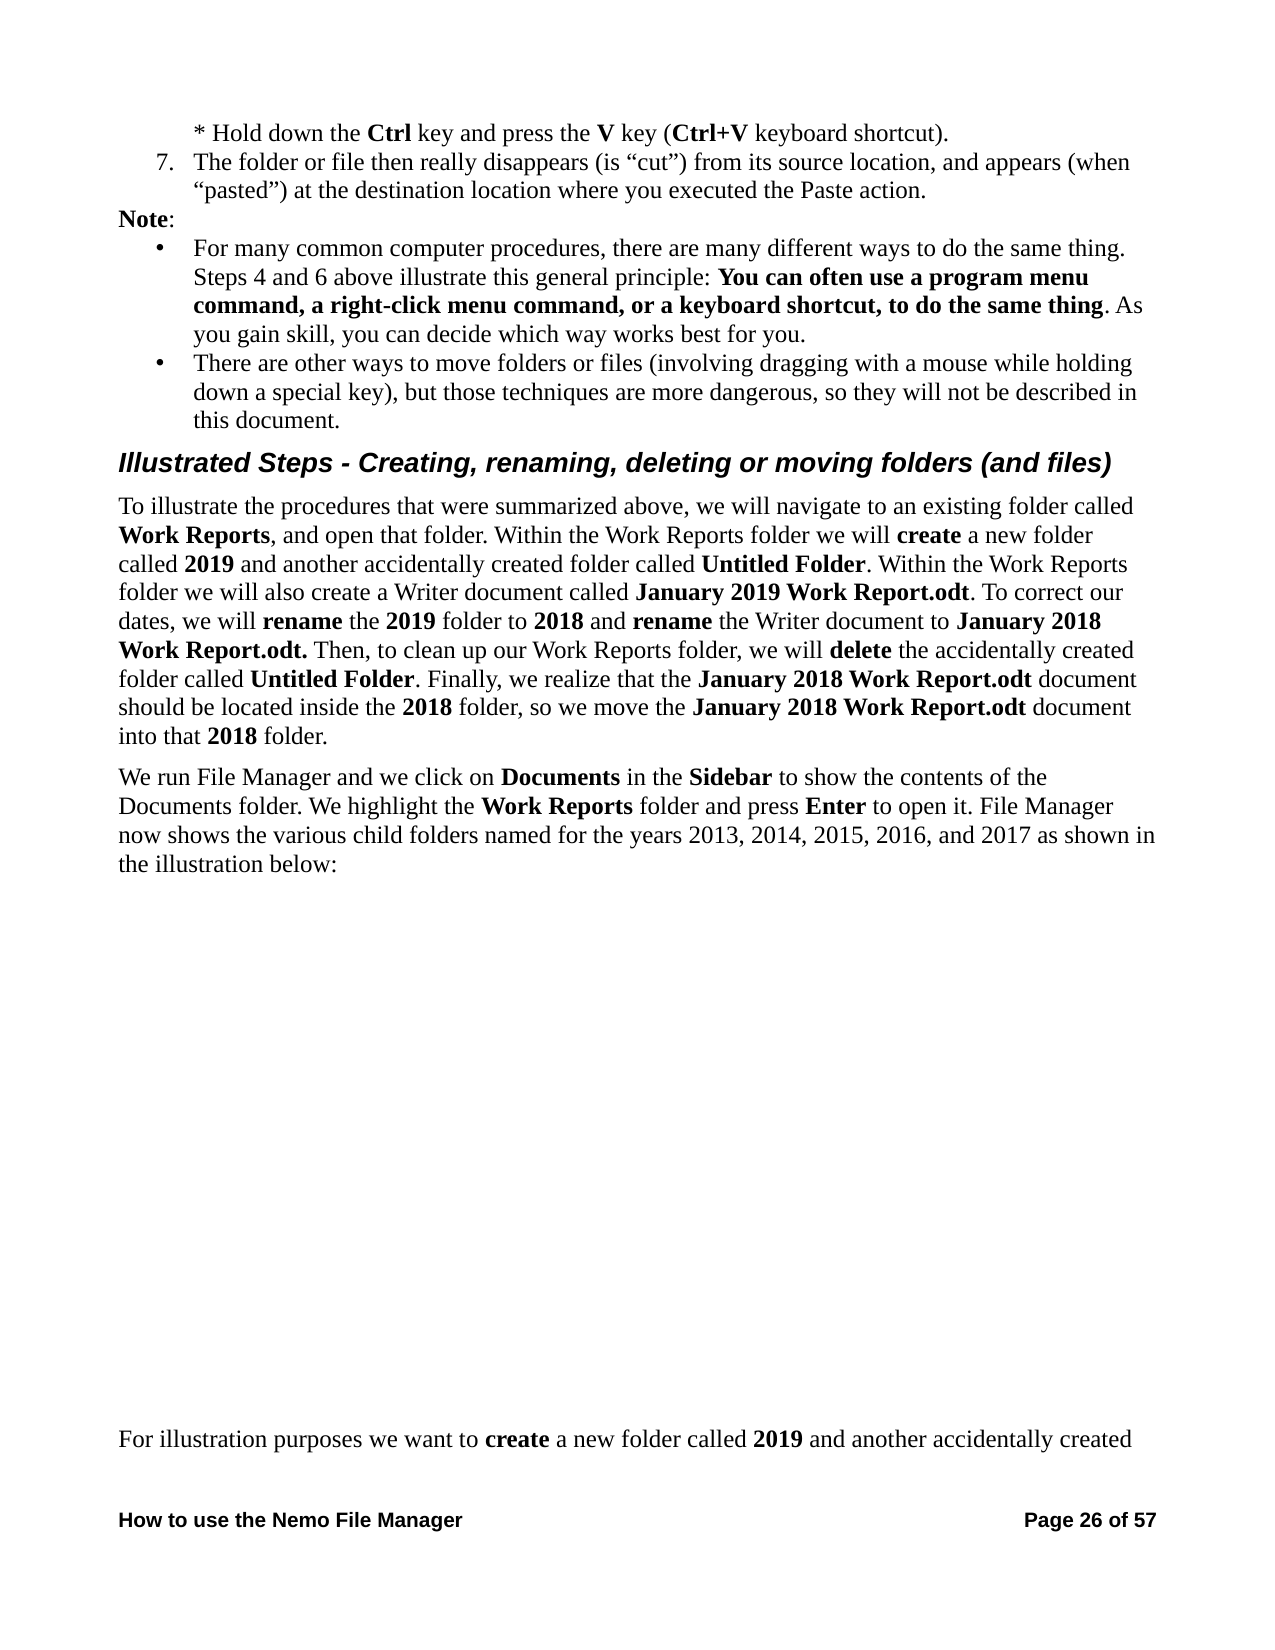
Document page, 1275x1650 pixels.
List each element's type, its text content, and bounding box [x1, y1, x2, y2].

text To illustrate the procedures that were summarized above, we will navigate to an existing folder called Work Reports, and open that folder. Within the Work Reports folder we will create a new folder called 2019 and another accidentally created folder called Untitled Folder. Within the Work Reports folder we will also create a Writer document called January 2019 Work Report.odt. To correct our dates, we will rename the 2019 folder to 2018 and rename the Writer document to January 2018 Work Report.odt. Then, to clean up our Work Reports folder, we will delete the accidentally created folder called Untitled Folder. Finally, we realize that the January 2018 Work Report.odt document should be located inside the 2018 folder, so we move the January 2018 Work Report.odt document into that 2018 folder. [118, 491, 1157, 750]
list For many common computer procedures, there are many different ways to do the same thing. Steps 4 and 6 above illustrate this general principle: You can often use a program menu command, a right-click menu command, or a keyboard shortcut, to do the same thing. As you gain skill, you can decide which way works best for you. [156, 233, 1157, 348]
text For illustration purposes we want to create a new folder called 2019 and another accidentally created [118, 1424, 1157, 1453]
text Note: [118, 204, 1157, 233]
text We run File Manager and we click on Documents in the Sidebar to show the contents of the Documents folder. We highlight the Work Reports folder and press Enter to open it. File Manager now shows the various child folders named for the years 2013, 2014, 2015, 2016, and 2017 as shown in the illustration below: [118, 762, 1157, 877]
list * Hold down the Ctrl key and press the V key (Ctrl+V keyboard shortcut). [156, 118, 1157, 147]
list The folder or file then really disappears (is “cut”) from its source location, and appears (when “pasted”) at the destination location where you executed the Paste action. [156, 147, 1157, 204]
list There are other ways to move folders or files (involving dragging with a mouse while holding down a special key), but those techniques are more dangerous, so they will not be described in this document. [156, 348, 1157, 434]
subtitle Illustrated Steps - Creating, renaming, deleting or moving folders (and files) [118, 447, 1157, 479]
